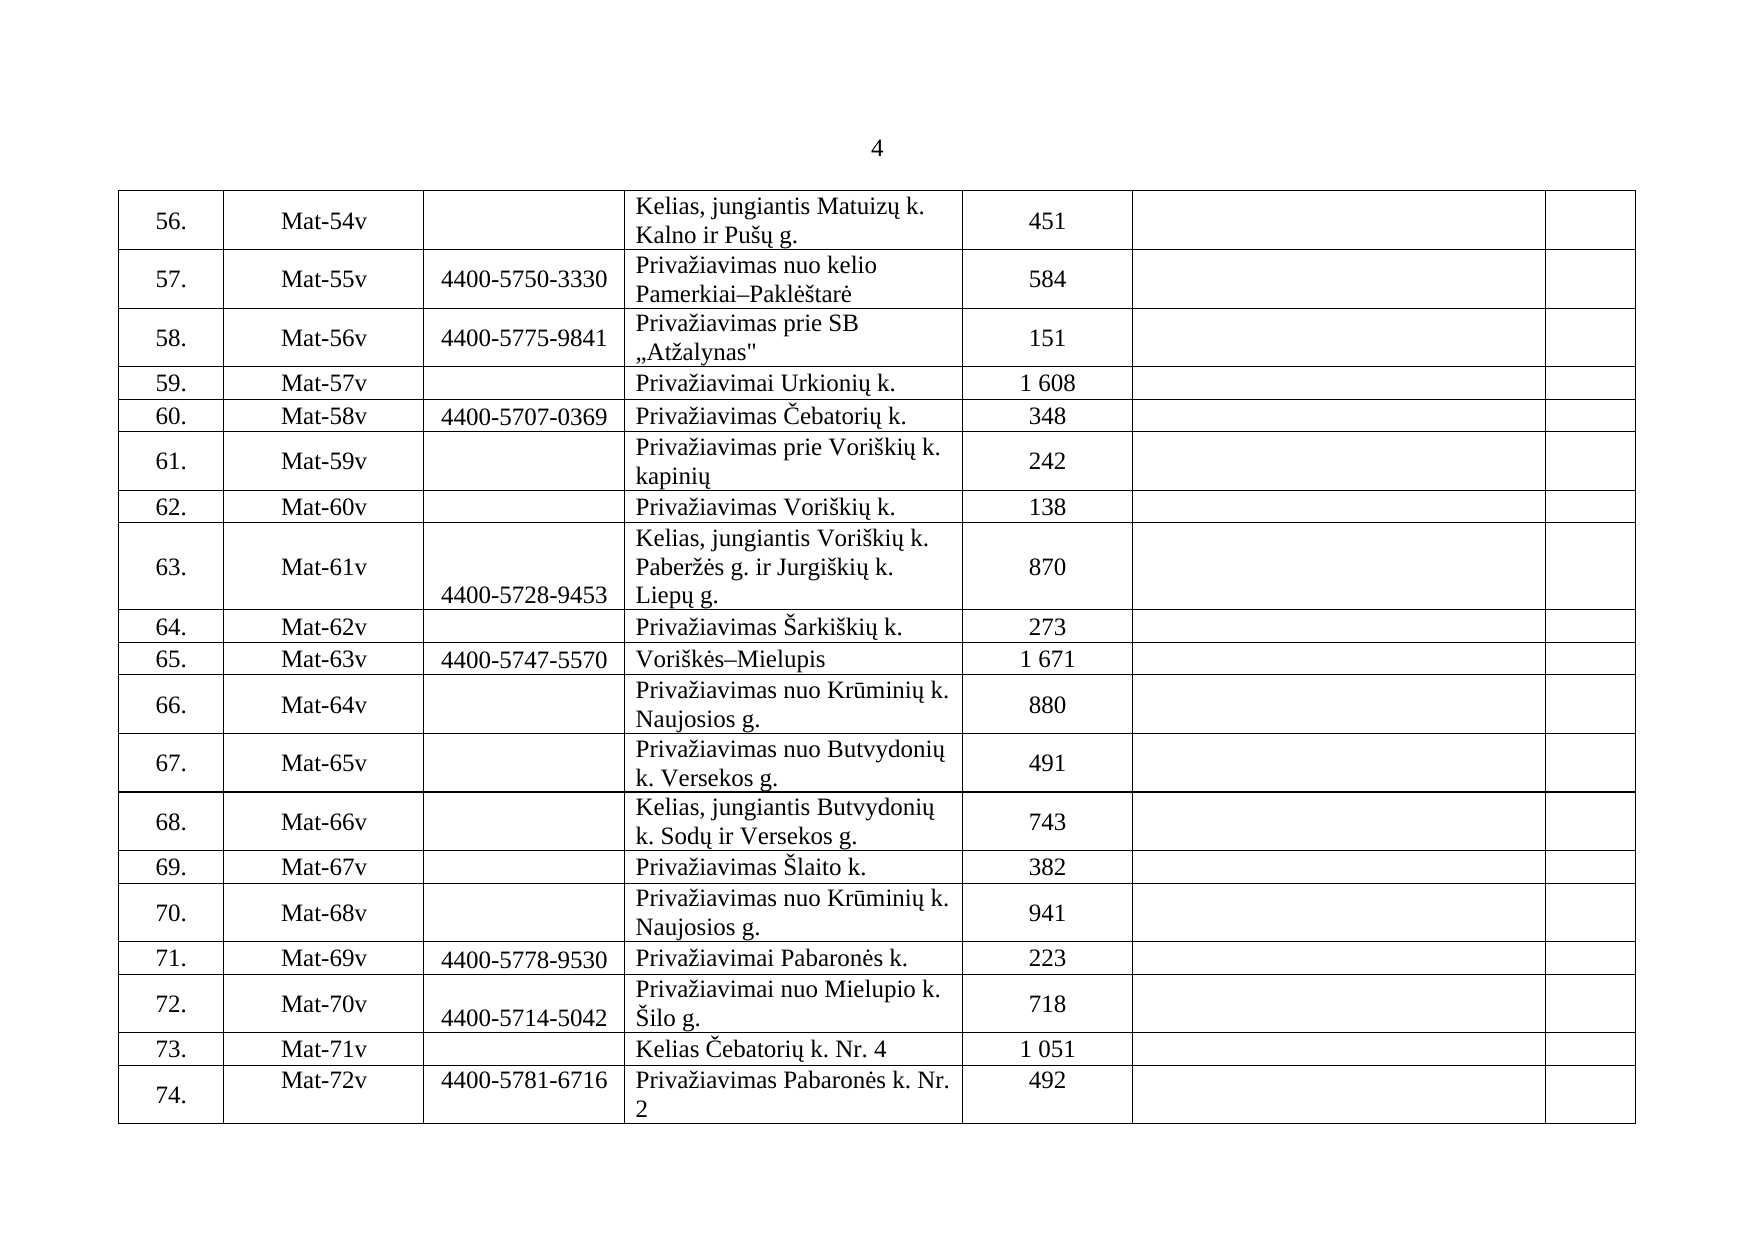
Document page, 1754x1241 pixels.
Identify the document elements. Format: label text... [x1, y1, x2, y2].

table_cell [1546, 851, 1635, 882]
table_cell [1133, 851, 1545, 882]
table_cell 492 [963, 1066, 1132, 1123]
table_cell 4400-5781-6716 [424, 1066, 624, 1123]
table_cell [1546, 942, 1635, 973]
table_cell 57. [119, 250, 223, 307]
table_cell 74. [119, 1066, 223, 1123]
table_cell 4400-5707-0369 [424, 400, 624, 431]
table_cell Mat-71v [224, 1033, 423, 1064]
table_cell [424, 432, 624, 489]
table_cell Privažiavimas nuo Butvydonių k. Versekos g. [625, 734, 962, 791]
table_cell [1546, 1033, 1635, 1064]
table_cell [1133, 675, 1545, 733]
table_cell [424, 675, 624, 733]
table_cell 60. [119, 400, 223, 431]
table_cell 71. [119, 942, 223, 973]
table_cell [1133, 367, 1545, 398]
table_cell [1133, 793, 1545, 850]
table_cell 1 608 [963, 367, 1132, 398]
table_cell 870 [963, 523, 1132, 609]
table_cell 70. [119, 884, 223, 941]
table_cell [424, 884, 624, 941]
table_cell [1133, 400, 1545, 431]
table_cell 63. [119, 523, 223, 609]
table_cell [1133, 432, 1545, 489]
table_cell 718 [963, 975, 1132, 1032]
table_cell 242 [963, 432, 1132, 489]
table_cell [1133, 734, 1545, 791]
table_cell [424, 491, 624, 522]
table_cell [1133, 884, 1545, 941]
table_cell [1133, 643, 1545, 674]
table_cell 72. [119, 975, 223, 1032]
table_cell Kelias, jungiantis Voriškių k. Paberžės g. ir Jurgiškių k. Liepų g. [625, 523, 962, 609]
table_cell 1 671 [963, 643, 1132, 674]
table_cell 584 [963, 250, 1132, 307]
table_cell [1133, 610, 1545, 642]
table_cell [1546, 523, 1635, 609]
table_cell 1 051 [963, 1033, 1132, 1064]
table_cell [1133, 1033, 1545, 1064]
table_cell Privažiavimas Pabaronės k. Nr. 2 [625, 1066, 962, 1123]
table_cell [1546, 191, 1635, 249]
table_cell 348 [963, 400, 1132, 431]
table_cell 68. [119, 793, 223, 850]
table_cell [1133, 523, 1545, 609]
table_cell 4400-5775-9841 [424, 309, 624, 366]
table_cell [1133, 491, 1545, 522]
table_cell 4400-5728-9453 [424, 523, 624, 609]
table_cell 73. [119, 1033, 223, 1064]
table_cell 451 [963, 191, 1132, 249]
table_cell [1546, 400, 1635, 431]
table_cell [1133, 309, 1545, 366]
table_cell 66. [119, 675, 223, 733]
table_cell 65. [119, 643, 223, 674]
table_cell 59. [119, 367, 223, 398]
table_cell [1546, 975, 1635, 1032]
table_cell Privažiavimas Šlaito k. [625, 851, 962, 882]
table_cell Privažiavimai Pabaronės k. [625, 942, 962, 973]
table_cell Privažiavimas Čebatorių k. [625, 400, 962, 431]
table_cell Kelias Čebatorių k. Nr. 4 [625, 1033, 962, 1064]
table_cell [424, 1033, 624, 1064]
table_cell [1546, 884, 1635, 941]
table_cell 56. [119, 191, 223, 249]
table_cell 62. [119, 491, 223, 522]
table_cell 69. [119, 851, 223, 882]
table_cell 138 [963, 491, 1132, 522]
table_cell [1133, 975, 1545, 1032]
table_cell [424, 610, 624, 642]
table_cell Mat-54v [224, 191, 423, 249]
table_cell Mat-57v [224, 367, 423, 398]
table_cell 61. [119, 432, 223, 489]
table_cell Privažiavimas nuo kelio Pamerkiai–Paklėštarė [625, 250, 962, 307]
table_cell 67. [119, 734, 223, 791]
table_cell 491 [963, 734, 1132, 791]
table_cell 223 [963, 942, 1132, 973]
table_cell [1133, 250, 1545, 307]
table_cell 4400-5747-5570 [424, 643, 624, 674]
table_cell 273 [963, 610, 1132, 642]
table_cell [1546, 734, 1635, 791]
table_cell 151 [963, 309, 1132, 366]
table_cell [424, 793, 624, 850]
table_cell Mat-67v [224, 851, 423, 882]
table_cell Privažiavimai Urkionių k. [625, 367, 962, 398]
table_cell [1546, 1066, 1635, 1123]
table_cell Kelias, jungiantis Butvydonių k. Sodų ir Versekos g. [625, 793, 962, 850]
table_cell [1133, 1066, 1545, 1123]
table_cell [1133, 191, 1545, 249]
table_cell Mat-55v [224, 250, 423, 307]
table_cell 58. [119, 309, 223, 366]
table_cell 880 [963, 675, 1132, 733]
table_cell Mat-70v [224, 975, 423, 1032]
table_cell Privažiavimas prie Voriškių k. kapinių [625, 432, 962, 489]
table_cell [1546, 367, 1635, 398]
table_cell [1546, 432, 1635, 489]
table_cell Mat-65v [224, 734, 423, 791]
table_cell [1546, 250, 1635, 307]
table_cell [1546, 793, 1635, 850]
table_cell 4400-5714-5042 [424, 975, 624, 1032]
table_cell 4400-5778-9530 [424, 942, 624, 973]
table_cell 64. [119, 610, 223, 642]
table_cell Mat-59v [224, 432, 423, 489]
table_cell [1133, 942, 1545, 973]
table_cell [424, 851, 624, 882]
table_cell Mat-66v [224, 793, 423, 850]
table_cell [424, 367, 624, 398]
table_cell 941 [963, 884, 1132, 941]
table_cell Mat-60v [224, 491, 423, 522]
table_cell Mat-62v [224, 610, 423, 642]
table_cell [424, 734, 624, 791]
table_cell Voriškės–Mielupis [625, 643, 962, 674]
table_cell Privažiavimas Šarkiškių k. [625, 610, 962, 642]
table_cell [1546, 309, 1635, 366]
table_cell Privažiavimas Voriškių k. [625, 491, 962, 522]
table_cell 743 [963, 793, 1132, 850]
table_cell Privažiavimai nuo Mielupio k. Šilo g. [625, 975, 962, 1032]
table_cell Mat-64v [224, 675, 423, 733]
table_cell [1546, 610, 1635, 642]
table_cell Mat-72v [224, 1066, 423, 1123]
table_cell 382 [963, 851, 1132, 882]
table_cell Privažiavimas nuo Krūminių k. Naujosios g. [625, 675, 962, 733]
table_cell Mat-63v [224, 643, 423, 674]
table_cell [1546, 675, 1635, 733]
table_cell Mat-61v [224, 523, 423, 609]
table_cell [1546, 643, 1635, 674]
table_cell 4400-5750-3330 [424, 250, 624, 307]
table_cell Mat-56v [224, 309, 423, 366]
table_cell Mat-68v [224, 884, 423, 941]
table_cell Privažiavimas nuo Krūminių k. Naujosios g. [625, 884, 962, 941]
table_cell Mat-58v [224, 400, 423, 431]
table_cell Kelias, jungiantis Matuizų k. Kalno ir Pušų g. [625, 191, 962, 249]
table_cell [1546, 491, 1635, 522]
table_cell [424, 191, 624, 249]
table_cell Mat-69v [224, 942, 423, 973]
table_cell Privažiavimas prie SB „Atžalynas" [625, 309, 962, 366]
